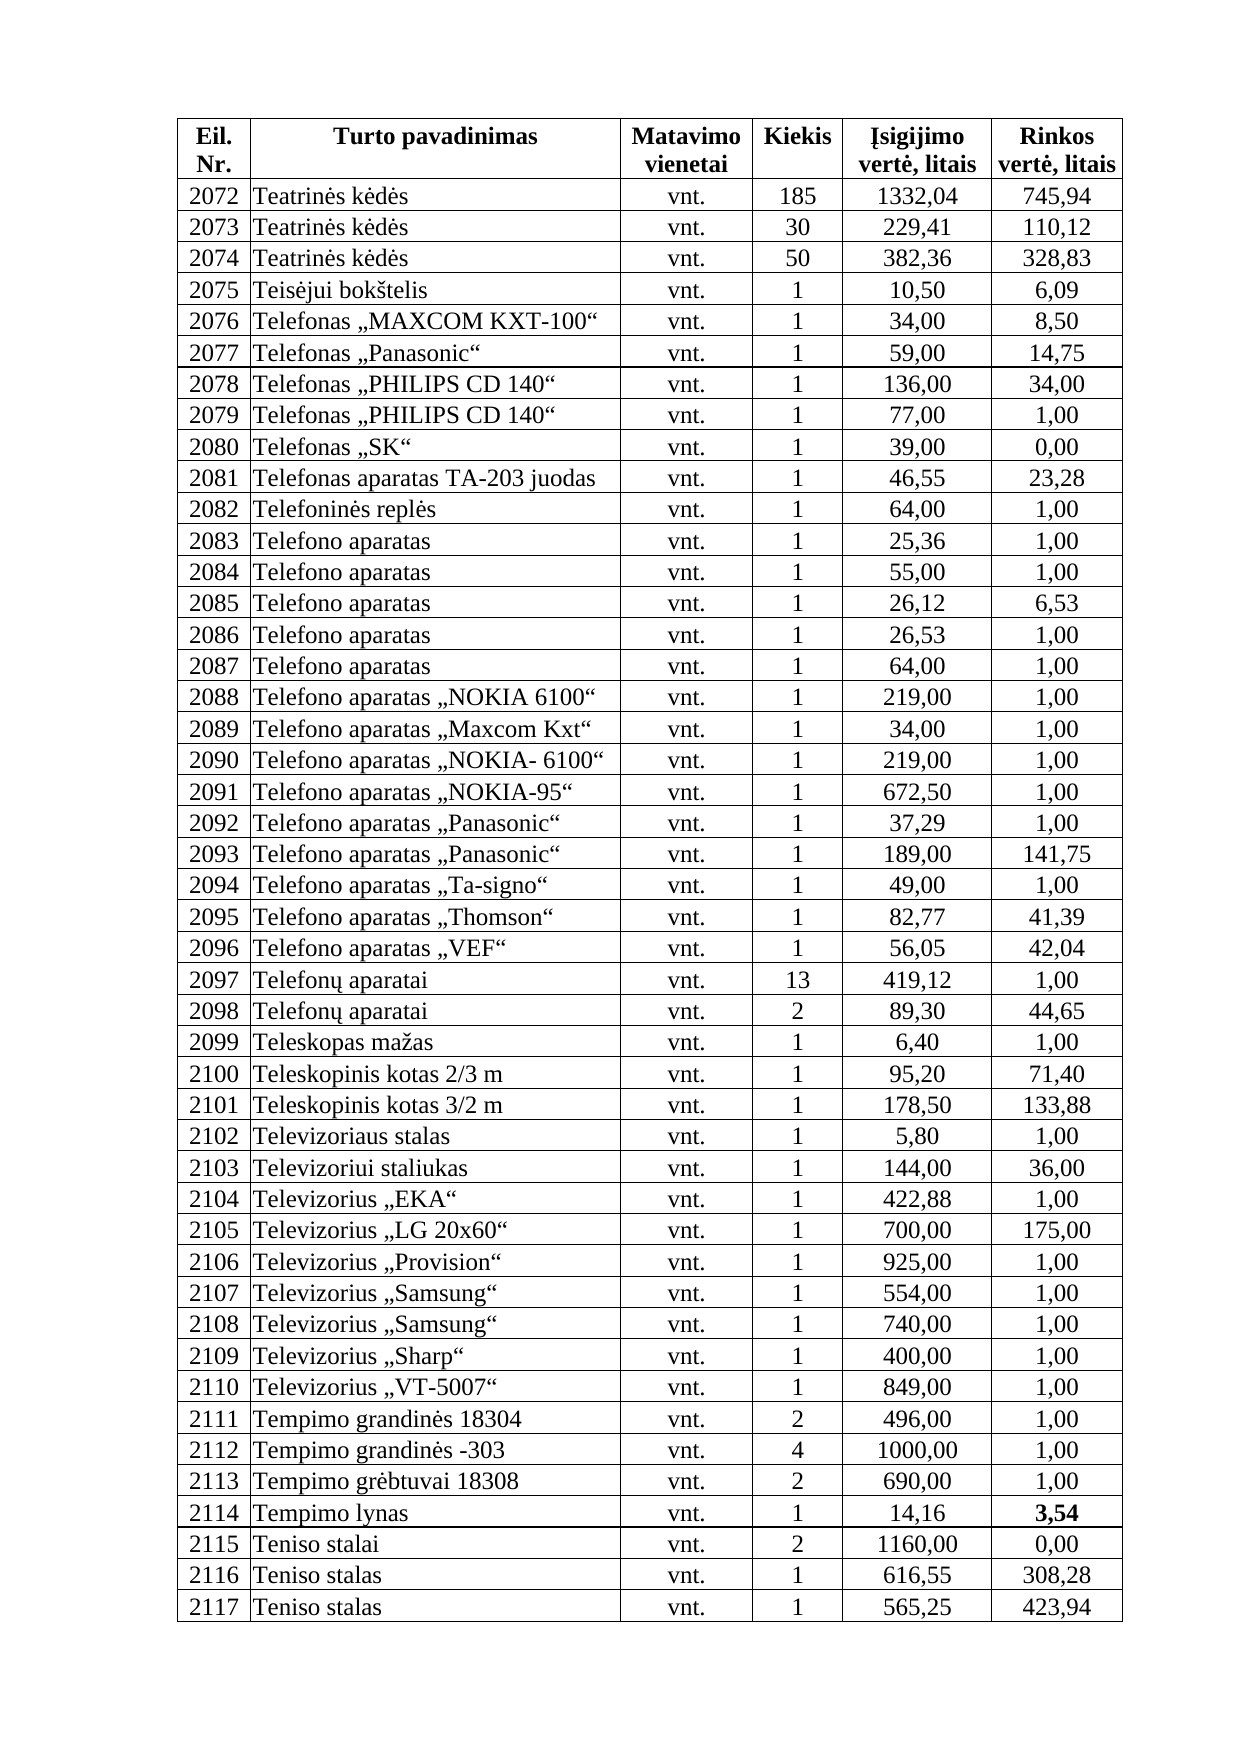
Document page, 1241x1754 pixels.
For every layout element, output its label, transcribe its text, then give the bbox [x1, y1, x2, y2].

table_cell 26,12 [843, 587, 991, 617]
table_cell 2092 [178, 806, 250, 837]
table_cell vnt. [621, 587, 752, 617]
table_cell 565,25 [843, 1590, 991, 1621]
table_cell 1,00 [992, 1183, 1122, 1213]
table_cell 42,04 [992, 932, 1122, 962]
table_cell 229,41 [843, 211, 991, 241]
table_cell vnt. [621, 650, 752, 680]
table_cell vnt. [621, 556, 752, 586]
table_cell 2111 [178, 1402, 250, 1432]
table_cell 14,16 [843, 1496, 991, 1526]
table_cell 185 [753, 179, 842, 209]
table_cell vnt. [621, 242, 752, 272]
table_cell Teatrinės kėdės [251, 211, 620, 241]
table_cell vnt. [621, 1120, 752, 1150]
table_cell Telefonas „PHILIPS CD 140“ [251, 399, 620, 429]
table_cell 219,00 [843, 744, 991, 774]
table_cell 2087 [178, 650, 250, 680]
table_cell vnt. [621, 618, 752, 648]
table_cell 1 [753, 399, 842, 429]
table_cell 1 [753, 900, 842, 931]
table_cell vnt. [621, 1590, 752, 1621]
table_cell 1,00 [992, 775, 1122, 805]
table_cell 2076 [178, 305, 250, 335]
table_cell 328,83 [992, 242, 1122, 272]
table_cell 2093 [178, 838, 250, 868]
table_header Turto pavadinimas [251, 119, 620, 178]
table_cell Televizorius „LG 20x60“ [251, 1214, 620, 1244]
table_cell vnt. [621, 869, 752, 899]
table_cell 2075 [178, 273, 250, 304]
table_cell 1 [753, 1026, 842, 1056]
table_cell 2073 [178, 211, 250, 241]
table_cell 1 [753, 869, 842, 899]
table_cell Telefonų aparatai [251, 995, 620, 1025]
table_cell Telefonų aparatai [251, 963, 620, 993]
table_cell vnt. [621, 900, 752, 931]
table_header Įsigijimo vertė, litais [843, 119, 991, 178]
table_cell Tempimo grėbtuvai 18308 [251, 1465, 620, 1495]
table_cell 2104 [178, 1183, 250, 1213]
table_cell 2 [753, 1528, 842, 1558]
table_cell Telefoninės replės [251, 493, 620, 523]
table_cell vnt. [621, 461, 752, 492]
table_cell 1,00 [992, 806, 1122, 837]
table_cell 2099 [178, 1026, 250, 1056]
table_cell 1,00 [992, 1277, 1122, 1307]
table_cell 496,00 [843, 1402, 991, 1432]
table_cell Telefonas „PHILIPS CD 140“ [251, 368, 620, 398]
table_cell vnt. [621, 1496, 752, 1526]
table_cell 2103 [178, 1151, 250, 1182]
table_cell vnt. [621, 838, 752, 868]
table_cell 1 [753, 681, 842, 711]
table_cell 2112 [178, 1434, 250, 1464]
table_cell Telefonas „Panasonic“ [251, 336, 620, 366]
table_cell 1 [753, 1496, 842, 1526]
table_cell vnt. [621, 963, 752, 993]
table_cell 2077 [178, 336, 250, 366]
table_cell 14,75 [992, 336, 1122, 366]
table_cell 1 [753, 1371, 842, 1401]
table_cell vnt. [621, 712, 752, 743]
table_cell 6,53 [992, 587, 1122, 617]
table_cell 2098 [178, 995, 250, 1025]
table_cell 1 [753, 1559, 842, 1589]
table_cell 1 [753, 1214, 842, 1244]
table_cell 133,88 [992, 1089, 1122, 1119]
table_cell 82,77 [843, 900, 991, 931]
table_cell Tempimo grandinės -303 [251, 1434, 620, 1464]
table_cell 49,00 [843, 869, 991, 899]
table_cell vnt. [621, 368, 752, 398]
table_cell 2094 [178, 869, 250, 899]
table_cell 1,00 [992, 524, 1122, 554]
table_cell 1,00 [992, 869, 1122, 899]
table_cell vnt. [621, 1465, 752, 1495]
table_cell 219,00 [843, 681, 991, 711]
table_cell Teleskopinis kotas 3/2 m [251, 1089, 620, 1119]
table_cell Televizorius „VT-5007“ [251, 1371, 620, 1401]
table_cell 2079 [178, 399, 250, 429]
table_cell Telefono aparatas [251, 650, 620, 680]
table_cell 1 [753, 1120, 842, 1150]
table_cell 46,55 [843, 461, 991, 492]
table_cell 2095 [178, 900, 250, 931]
table_cell Telefonas „SK“ [251, 430, 620, 460]
table_cell vnt. [621, 1559, 752, 1589]
table_cell vnt. [621, 1057, 752, 1087]
table_cell vnt. [621, 995, 752, 1025]
table_cell 2088 [178, 681, 250, 711]
table_cell 1,00 [992, 1371, 1122, 1401]
table_header Rinkos vertė, litais [992, 119, 1122, 178]
table_cell Televizoriui staliukas [251, 1151, 620, 1182]
table_cell vnt. [621, 681, 752, 711]
table_cell 2097 [178, 963, 250, 993]
table_cell 6,40 [843, 1026, 991, 1056]
table_cell 1,00 [992, 618, 1122, 648]
table_cell Teatrinės kėdės [251, 242, 620, 272]
table_cell 308,28 [992, 1559, 1122, 1589]
table_cell Telefono aparatas [251, 556, 620, 586]
table_cell vnt. [621, 305, 752, 335]
table_cell 2078 [178, 368, 250, 398]
table_cell Teisėjui bokštelis [251, 273, 620, 304]
table_cell vnt. [621, 775, 752, 805]
table_cell 2100 [178, 1057, 250, 1087]
table_cell Teniso stalai [251, 1528, 620, 1558]
table_cell vnt. [621, 179, 752, 209]
table_header Eil. Nr. [178, 119, 250, 178]
table_cell 616,55 [843, 1559, 991, 1589]
table_cell 2115 [178, 1528, 250, 1558]
table_cell 2117 [178, 1590, 250, 1621]
table_cell 0,00 [992, 1528, 1122, 1558]
table_cell 419,12 [843, 963, 991, 993]
table_cell 400,00 [843, 1339, 991, 1370]
table_cell 2083 [178, 524, 250, 554]
table_cell 13 [753, 963, 842, 993]
table_cell 700,00 [843, 1214, 991, 1244]
table_cell 141,75 [992, 838, 1122, 868]
table_cell 95,20 [843, 1057, 991, 1087]
table_cell 2107 [178, 1277, 250, 1307]
table_cell 1 [753, 430, 842, 460]
table_cell Televizorius „Sharp“ [251, 1339, 620, 1370]
table_cell vnt. [621, 1371, 752, 1401]
table_cell vnt. [621, 1434, 752, 1464]
table_cell 1,00 [992, 399, 1122, 429]
table_cell 1 [753, 587, 842, 617]
table_cell 1,00 [992, 1434, 1122, 1464]
table_cell vnt. [621, 744, 752, 774]
table_cell 554,00 [843, 1277, 991, 1307]
table_cell Telefono aparatas „VEF“ [251, 932, 620, 962]
table_cell Televizorius „Samsung“ [251, 1277, 620, 1307]
table_cell 1 [753, 775, 842, 805]
table_cell 0,00 [992, 430, 1122, 460]
table_cell 34,00 [992, 368, 1122, 398]
table_cell 1 [753, 744, 842, 774]
table_cell 2 [753, 995, 842, 1025]
table_cell 64,00 [843, 493, 991, 523]
table_cell vnt. [621, 932, 752, 962]
table_cell 1,00 [992, 1245, 1122, 1276]
table_cell 1 [753, 368, 842, 398]
table_cell Televizorius „Samsung“ [251, 1308, 620, 1338]
table_cell 5,80 [843, 1120, 991, 1150]
table_cell 2081 [178, 461, 250, 492]
table_cell Telefono aparatas „Thomson“ [251, 900, 620, 931]
table_cell 1 [753, 1245, 842, 1276]
table_cell vnt. [621, 430, 752, 460]
table_cell 144,00 [843, 1151, 991, 1182]
table_cell 1,00 [992, 1120, 1122, 1150]
table_cell 178,50 [843, 1089, 991, 1119]
table_cell 23,28 [992, 461, 1122, 492]
table_cell Telefono aparatas „Maxcom Kxt“ [251, 712, 620, 743]
table_cell 1 [753, 1339, 842, 1370]
table_cell Teniso stalas [251, 1590, 620, 1621]
table_cell 1 [753, 524, 842, 554]
table_cell 1 [753, 1089, 842, 1119]
table_cell 422,88 [843, 1183, 991, 1213]
table_cell 1 [753, 461, 842, 492]
table_cell 2102 [178, 1120, 250, 1150]
table_cell 740,00 [843, 1308, 991, 1338]
table_cell Telefono aparatas „Ta-signo“ [251, 869, 620, 899]
table_cell vnt. [621, 1528, 752, 1558]
table_cell 1 [753, 305, 842, 335]
table_cell Telefono aparatas „NOKIA- 6100“ [251, 744, 620, 774]
table_cell Teleskopas mažas [251, 1026, 620, 1056]
table_cell Teleskopinis kotas 2/3 m [251, 1057, 620, 1087]
table_cell vnt. [621, 1026, 752, 1056]
table_cell 64,00 [843, 650, 991, 680]
table_cell Telefono aparatas „NOKIA 6100“ [251, 681, 620, 711]
table_cell 423,94 [992, 1590, 1122, 1621]
table_cell 41,39 [992, 900, 1122, 931]
table_cell 925,00 [843, 1245, 991, 1276]
table_cell 44,65 [992, 995, 1122, 1025]
table_header Matavimo vienetai [621, 119, 752, 178]
table_cell 189,00 [843, 838, 991, 868]
table_cell Telefono aparatas [251, 524, 620, 554]
table_cell 26,53 [843, 618, 991, 648]
table_cell 1,00 [992, 744, 1122, 774]
table_cell Tempimo grandinės 18304 [251, 1402, 620, 1432]
table_cell vnt. [621, 1308, 752, 1338]
table_cell Telefono aparatas [251, 587, 620, 617]
table_cell vnt. [621, 211, 752, 241]
table_cell 1 [753, 712, 842, 743]
table_cell Televizorius „EKA“ [251, 1183, 620, 1213]
table_cell 1,00 [992, 1026, 1122, 1056]
table_cell 2101 [178, 1089, 250, 1119]
table_cell 34,00 [843, 712, 991, 743]
table_cell 136,00 [843, 368, 991, 398]
table_cell 2091 [178, 775, 250, 805]
table_cell 1 [753, 838, 842, 868]
table_cell 2114 [178, 1496, 250, 1526]
table_cell vnt. [621, 1402, 752, 1432]
table_cell 672,50 [843, 775, 991, 805]
table_cell 382,36 [843, 242, 991, 272]
table_cell 1 [753, 618, 842, 648]
table_cell 175,00 [992, 1214, 1122, 1244]
table_cell 6,09 [992, 273, 1122, 304]
table_cell Telefonas aparatas TA-203 juodas [251, 461, 620, 492]
table_cell Telefono aparatas „NOKIA-95“ [251, 775, 620, 805]
table_cell 77,00 [843, 399, 991, 429]
table_cell 2085 [178, 587, 250, 617]
table_cell 690,00 [843, 1465, 991, 1495]
table_header Kiekis [753, 119, 842, 178]
table_cell 2109 [178, 1339, 250, 1370]
table_cell vnt. [621, 1089, 752, 1119]
table_cell vnt. [621, 1277, 752, 1307]
table_cell Tempimo lynas [251, 1496, 620, 1526]
table_cell 1160,00 [843, 1528, 991, 1558]
table_cell 34,00 [843, 305, 991, 335]
table_cell 1 [753, 556, 842, 586]
table_cell Telefonas „MAXCOM KXT-100“ [251, 305, 620, 335]
table_cell vnt. [621, 524, 752, 554]
table_cell vnt. [621, 806, 752, 837]
table_cell 1 [753, 336, 842, 366]
table_cell 2096 [178, 932, 250, 962]
table_cell 2089 [178, 712, 250, 743]
table_cell Telefono aparatas „Panasonic“ [251, 838, 620, 868]
table_cell 1,00 [992, 1308, 1122, 1338]
table_cell 1 [753, 1151, 842, 1182]
table_cell 1,00 [992, 556, 1122, 586]
table_cell 2105 [178, 1214, 250, 1244]
table_cell 1,00 [992, 681, 1122, 711]
table_cell 1,00 [992, 650, 1122, 680]
table_cell 30 [753, 211, 842, 241]
table_cell 36,00 [992, 1151, 1122, 1182]
table_cell 1,00 [992, 1402, 1122, 1432]
table_cell Televizoriaus stalas [251, 1120, 620, 1150]
table_cell vnt. [621, 1339, 752, 1370]
table_cell 8,50 [992, 305, 1122, 335]
table_cell 1,00 [992, 493, 1122, 523]
table_cell 1 [753, 1308, 842, 1338]
table_cell 3,54 [992, 1496, 1122, 1526]
table_cell 55,00 [843, 556, 991, 586]
table_cell 2110 [178, 1371, 250, 1401]
table_cell 2080 [178, 430, 250, 460]
table_cell 110,12 [992, 211, 1122, 241]
table_cell 1 [753, 932, 842, 962]
table_cell 59,00 [843, 336, 991, 366]
table_cell Telefono aparatas „Panasonic“ [251, 806, 620, 837]
table_cell 1 [753, 650, 842, 680]
table_cell 2113 [178, 1465, 250, 1495]
table_cell Telefono aparatas [251, 618, 620, 648]
table_cell 1 [753, 1057, 842, 1087]
table_cell 1 [753, 493, 842, 523]
table_cell 71,40 [992, 1057, 1122, 1087]
table_cell 39,00 [843, 430, 991, 460]
table_cell 2072 [178, 179, 250, 209]
table_cell Teatrinės kėdės [251, 179, 620, 209]
table_cell 1,00 [992, 1339, 1122, 1370]
table_cell 2106 [178, 1245, 250, 1276]
table_cell 4 [753, 1434, 842, 1464]
table_cell 2108 [178, 1308, 250, 1338]
table_cell 849,00 [843, 1371, 991, 1401]
table_cell vnt. [621, 336, 752, 366]
table_cell 2 [753, 1402, 842, 1432]
table_cell vnt. [621, 399, 752, 429]
table_cell 37,29 [843, 806, 991, 837]
table_cell 2086 [178, 618, 250, 648]
table_cell 2074 [178, 242, 250, 272]
table_cell 1,00 [992, 712, 1122, 743]
table_cell 2 [753, 1465, 842, 1495]
table_cell 1 [753, 273, 842, 304]
table_cell 56,05 [843, 932, 991, 962]
table_cell 2090 [178, 744, 250, 774]
table_cell Televizorius „Provision“ [251, 1245, 620, 1276]
table_cell 1 [753, 1277, 842, 1307]
table_cell 89,30 [843, 995, 991, 1025]
table_cell 25,36 [843, 524, 991, 554]
table_cell Teniso stalas [251, 1559, 620, 1589]
table_cell vnt. [621, 1151, 752, 1182]
table_cell vnt. [621, 1214, 752, 1244]
table_cell vnt. [621, 273, 752, 304]
table_cell vnt. [621, 1183, 752, 1213]
table_cell 1 [753, 1590, 842, 1621]
table_cell 1 [753, 806, 842, 837]
table_cell 2116 [178, 1559, 250, 1589]
table_cell 2082 [178, 493, 250, 523]
table_cell 2084 [178, 556, 250, 586]
table_cell 1,00 [992, 963, 1122, 993]
table_cell 1000,00 [843, 1434, 991, 1464]
table_cell 1332,04 [843, 179, 991, 209]
table_cell vnt. [621, 493, 752, 523]
table_cell 1 [753, 1183, 842, 1213]
table_cell 1,00 [992, 1465, 1122, 1495]
table_cell 10,50 [843, 273, 991, 304]
table_cell 50 [753, 242, 842, 272]
table_cell vnt. [621, 1245, 752, 1276]
table_cell 745,94 [992, 179, 1122, 209]
